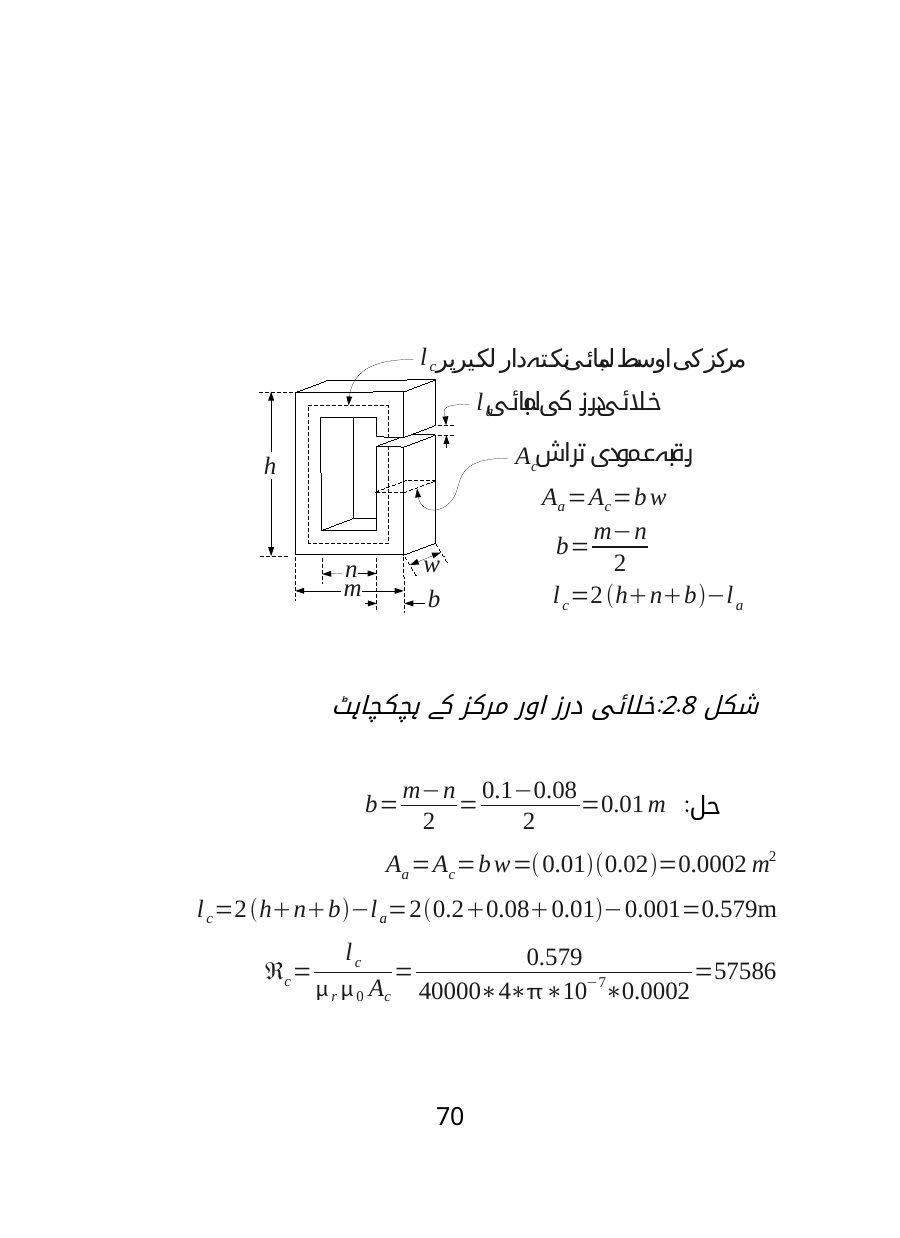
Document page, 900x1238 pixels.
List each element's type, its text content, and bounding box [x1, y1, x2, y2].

text حل: [105, 777, 795, 835]
text شکل 2.8:خلائی درز اور مرکز کے ہچکچاہٹ [140, 274, 758, 730]
